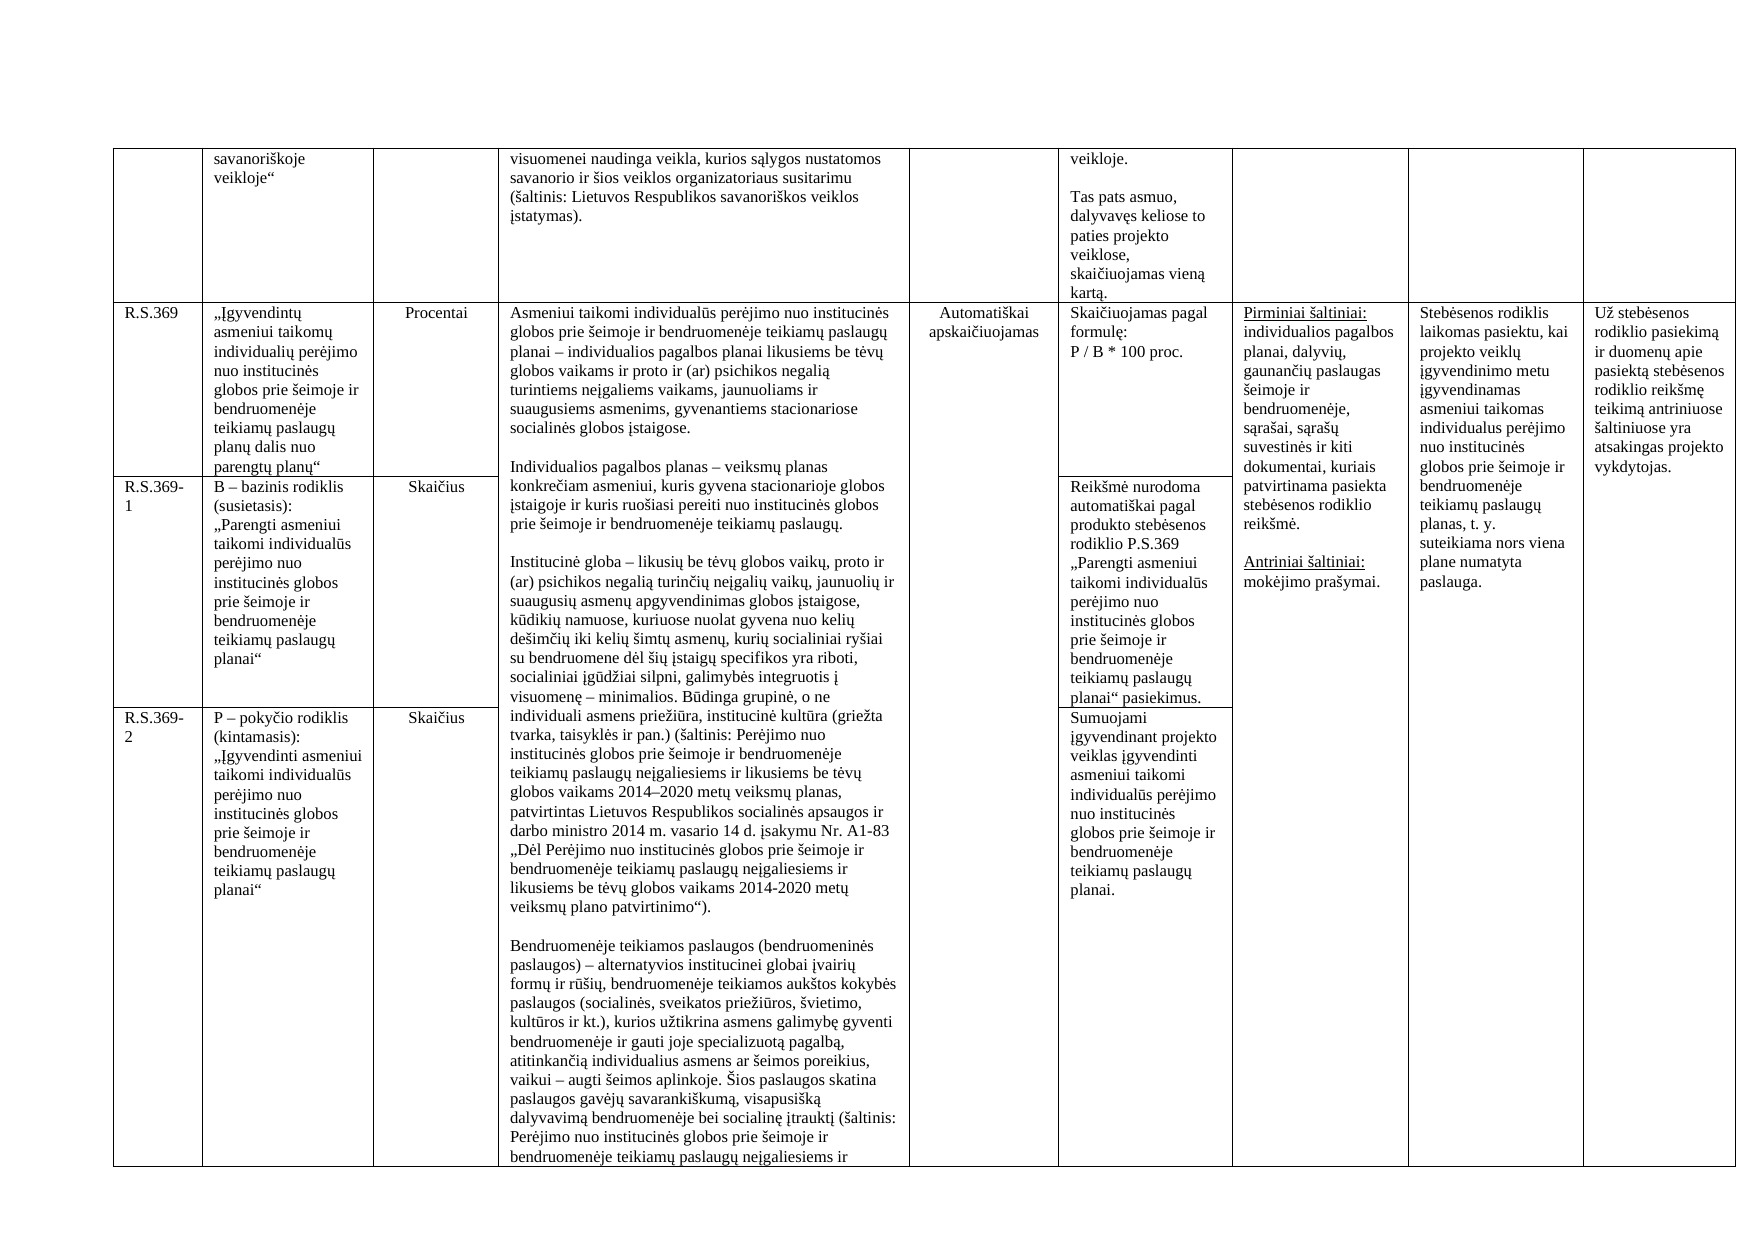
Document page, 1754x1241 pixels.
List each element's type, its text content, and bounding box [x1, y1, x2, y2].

table_cell visuomenei naudinga veikla, kurios sąlygos nustatomos savanorio ir šios veiklos organizatoriaus susitarimu (šaltinis: Lietuvos Respublikos savanoriškos veiklos įstatymas). [499, 149, 909, 302]
table_cell B – bazinis rodiklis (susietasis): „Parengti asmeniui taikomi individualūs perėjimo nuo institucinės globos prie šeimoje ir bendruomenėje teikiamų paslaugų planai“ [203, 477, 373, 707]
table_cell „Įgyvendintų asmeniui taikomų individualių perėjimo nuo institucinės globos prie šeimoje ir bendruomenėje teikiamų paslaugų planų dalis nuo parengtų planų“ [203, 303, 373, 476]
table_cell [1233, 149, 1408, 302]
table_cell Procentai [374, 303, 498, 476]
table_cell Reikšmė nurodoma automatiškai pagal produkto stebėsenos rodiklio P.S.369 „Parengti asmeniui taikomi individualūs perėjimo nuo institucinės globos prie šeimoje ir bendruomenėje teikiamų paslaugų planai“ pasiekimus. [1059, 477, 1232, 707]
table_cell Skaičius [374, 708, 498, 1166]
table_cell [114, 149, 202, 302]
table_cell [1584, 149, 1735, 302]
table_cell Skaičiuojamas pagal formulę: P / B * 100 proc. [1059, 303, 1232, 476]
table_cell savanoriškoje veikloje“ [203, 149, 373, 302]
table_cell [1409, 149, 1583, 302]
table_cell Sumuojami įgyvendinant projekto veiklas įgyvendinti asmeniui taikomi individualūs perėjimo nuo institucinės globos prie šeimoje ir bendruomenėje teikiamų paslaugų planai. [1059, 708, 1232, 1166]
table_cell Pirminiai šaltiniai: individualios pagalbos planai, dalyvių, gaunančių paslaugas šeimoje ir bendruomenėje, sąrašai, sąrašų suvestinės ir kiti dokumentai, kuriais patvirtinama pasiekta stebėsenos rodiklio reikšmė. Antriniai šaltiniai: mokėjimo prašymai. [1233, 303, 1408, 1166]
table_cell R.S.369-2 [114, 708, 202, 1166]
table_cell [910, 149, 1058, 302]
table_cell Asmeniui taikomi individualūs perėjimo nuo institucinės globos prie šeimoje ir bendruomenėje teikiamų paslaugų planai – individualios pagalbos planai likusiems be tėvų globos vaikams ir proto ir (ar) psichikos negalią turintiems neįgaliems vaikams, jaunuoliams ir suaugusiems asmenims, gyvenantiems stacionariose socialinės globos įstaigose. Individualios pagalbos planas – veiksmų planas konkrečiam asmeniui, kuris gyvena stacionarioje globos įstaigoje ir kuris ruošiasi pereiti nuo institucinės globos prie šeimoje ir bendruomenėje teikiamų paslaugų. Institucinė globa – likusių be tėvų globos vaikų, proto ir (ar) psichikos negalią turinčių neįgalių vaikų, jaunuolių ir suaugusių asmenų apgyvendinimas globos įstaigose, kūdikių namuose, kuriuose nuolat gyvena nuo kelių dešimčių iki kelių šimtų asmenų, kurių socialiniai ryšiai su bendruomene dėl šių įstaigų specifikos yra riboti, socialiniai įgūdžiai silpni, galimybės integruotis į visuomenę – minimalios. Būdinga grupinė, o ne individuali asmens priežiūra, institucinė kultūra (griežta tvarka, taisyklės ir pan.) (šaltinis: Perėjimo nuo institucinės globos prie šeimoje ir bendruomenėje teikiamų paslaugų neįgaliesiems ir likusiems be tėvų globos vaikams 2014–2020 metų veiksmų planas, patvirtintas Lietuvos Respublikos socialinės apsaugos ir darbo ministro 2014 m. vasario 14 d. įsakymu Nr. A1-83 „Dėl Perėjimo nuo institucinės globos prie šeimoje ir bendruomenėje teikiamų paslaugų neįgaliesiems ir likusiems be tėvų globos vaikams 2014-2020 metų veiksmų plano patvirtinimo“). Bendruomenėje teikiamos paslaugos (bendruomeninės paslaugos) – alternatyvios institucinei globai įvairių formų ir rūšių, bendruomenėje teikiamos aukštos kokybės paslaugos (socialinės, sveikatos priežiūros, švietimo, kultūros ir kt.), kurios užtikrina asmens galimybę gyventi bendruomenėje ir gauti joje specializuotą pagalbą, atitinkančią individualius asmens ar šeimos poreikius, vaikui – augti šeimos aplinkoje. Šios paslaugos skatina paslaugos gavėjų savarankiškumą, visapusišką dalyvavimą bendruomenėje bei socialinę įtrauktį (šaltinis: Perėjimo nuo institucinės globos prie šeimoje ir bendruomenėje teikiamų paslaugų neįgaliesiems ir [499, 303, 909, 1166]
table_cell Stebėsenos rodiklis laikomas pasiektu, kai projekto veiklų įgyvendinimo metu įgyvendinamas asmeniui taikomas individualus perėjimo nuo institucinės globos prie šeimoje ir bendruomenėje teikiamų paslaugų planas, t. y. suteikiama nors viena plane numatyta paslauga. [1409, 303, 1583, 1166]
table_cell R.S.369 [114, 303, 202, 476]
table_cell P – pokyčio rodiklis (kintamasis): „Įgyvendinti asmeniui taikomi individualūs perėjimo nuo institucinės globos prie šeimoje ir bendruomenėje teikiamų paslaugų planai“ [203, 708, 373, 1166]
table_cell R.S.369-1 [114, 477, 202, 707]
table_cell veikloje. Tas pats asmuo, dalyvavęs keliose to paties projekto veiklose, skaičiuojamas vieną kartą. [1059, 149, 1232, 302]
table_cell Automatiškai apskaičiuojamas [910, 303, 1058, 1166]
table_cell Už stebėsenos rodiklio pasiekimą ir duomenų apie pasiektą stebėsenos rodiklio reikšmę teikimą antriniuose šaltiniuose yra atsakingas projekto vykdytojas. [1584, 303, 1735, 1166]
table_cell Skaičius [374, 477, 498, 707]
table_cell [374, 149, 498, 302]
